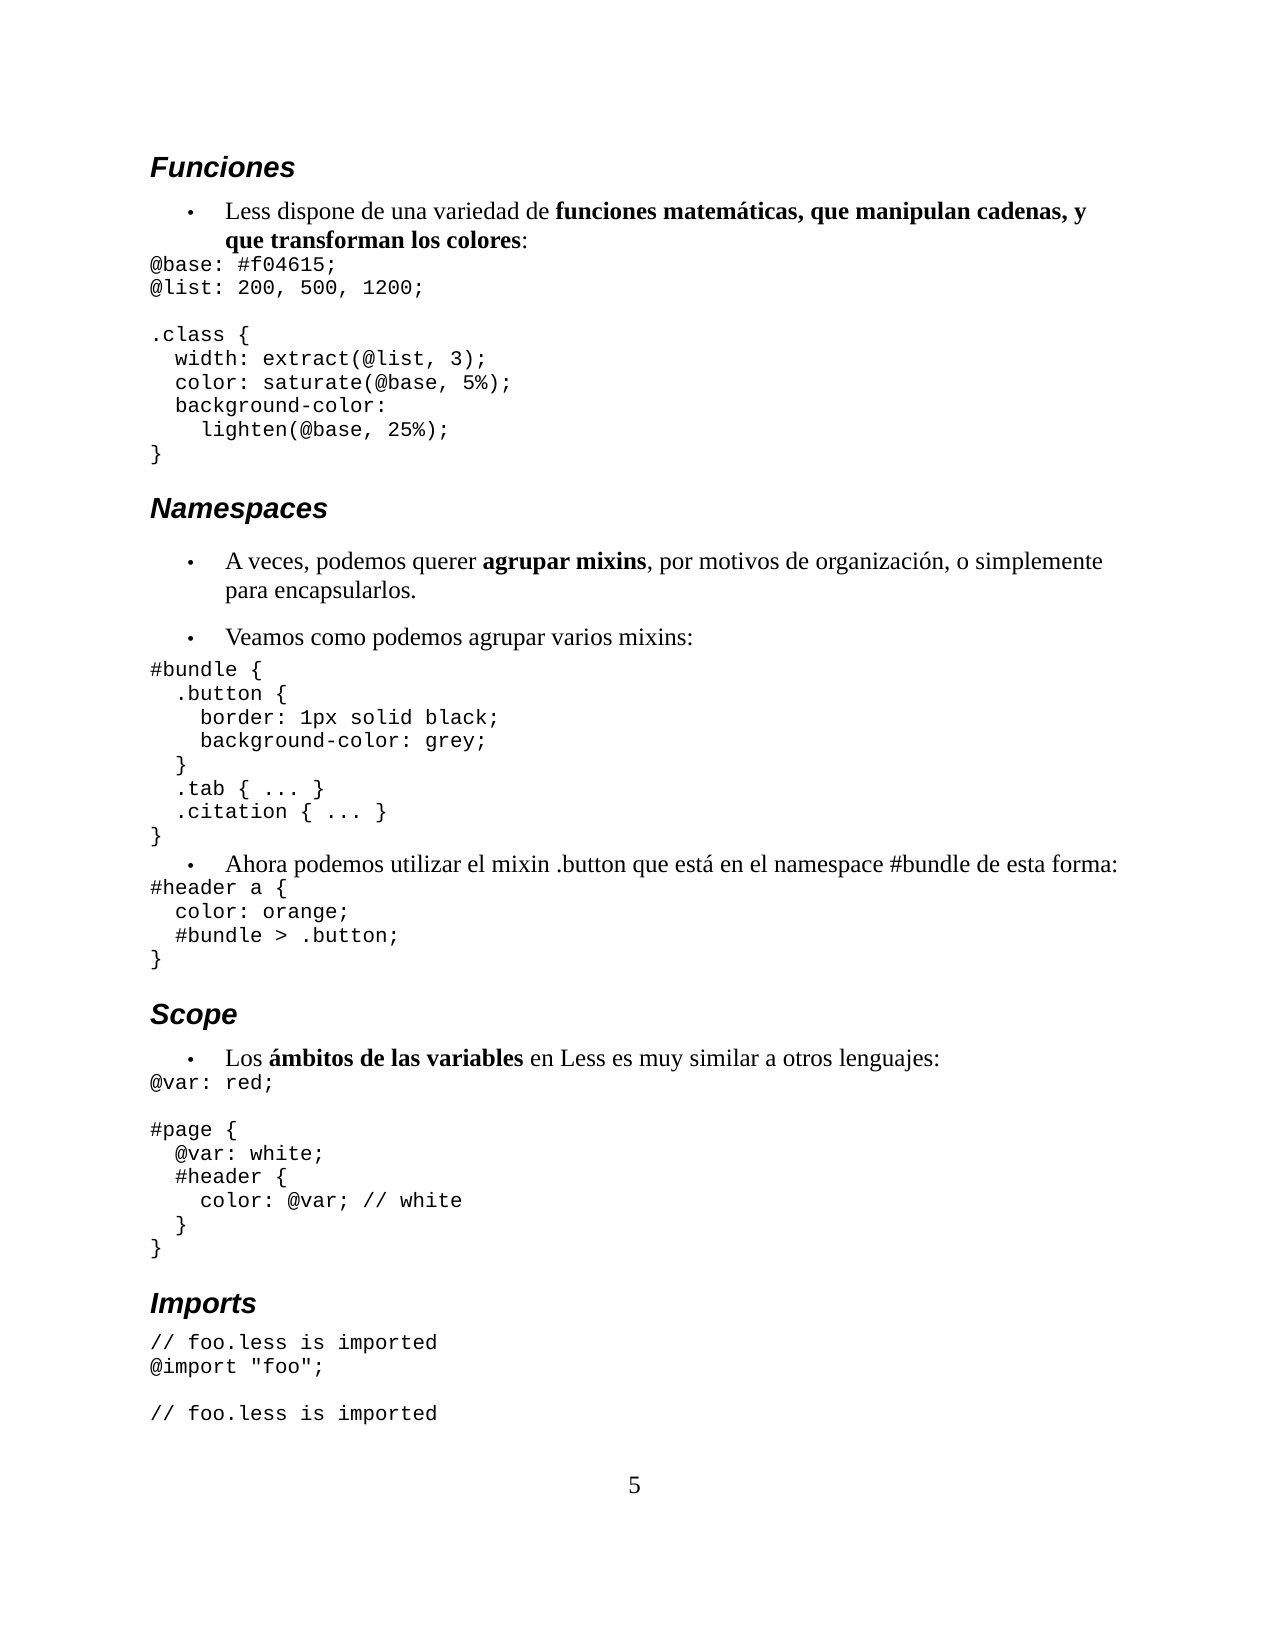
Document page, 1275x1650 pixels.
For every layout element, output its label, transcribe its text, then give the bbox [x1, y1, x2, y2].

text #header { [150, 1166, 1125, 1190]
text lighten(@base, 25%); [150, 419, 1125, 443]
text } [150, 443, 1125, 466]
text } [150, 1214, 1125, 1237]
text .citation { ... } [150, 801, 1125, 825]
subtitle Scope [150, 997, 1125, 1031]
text .class { [150, 324, 1125, 348]
text width: extract(@list, 3); [150, 348, 1125, 372]
list Veamos como podemos agrupar varios mixins: [187, 622, 1125, 651]
subtitle Funciones [150, 150, 1125, 183]
list Los ámbitos de las variables en Less es muy similar a otros lenguajes: [187, 1043, 1125, 1072]
text // foo.less is imported [150, 1332, 1125, 1356]
text } [150, 1237, 1125, 1261]
list Ahora podemos utilizar el mixin .button que está en el namespace #bundle de esta forma: [187, 849, 1125, 877]
text @base: #f04615; [150, 253, 1125, 277]
list Less dispone de una variedad de funciones matemáticas, que manipulan cadenas, y que transforman los colores: [187, 196, 1125, 253]
text background-color: [150, 395, 1125, 419]
text #bundle { [150, 659, 1125, 683]
text @var: white; [150, 1143, 1125, 1166]
text } [150, 825, 1125, 849]
subtitle Namespaces [150, 491, 1125, 525]
text #bundle > .button; [150, 925, 1125, 948]
text #header a { [150, 877, 1125, 901]
text background-color: grey; [150, 730, 1125, 754]
text .tab { ... } [150, 778, 1125, 801]
text @list: 200, 500, 1200; [150, 277, 1125, 301]
text } [150, 948, 1125, 972]
text #page { [150, 1119, 1125, 1143]
list A veces, podemos querer agrupar mixins, por motivos de organización, o simplemente para encapsularlos. [187, 546, 1125, 604]
text @var: red; [150, 1072, 1125, 1095]
text border: 1px solid black; [150, 707, 1125, 730]
text color: orange; [150, 901, 1125, 925]
text .button { [150, 683, 1125, 707]
text } [150, 754, 1125, 778]
text color: @var; // white [150, 1190, 1125, 1214]
text @import "foo"; [150, 1356, 1125, 1379]
text // foo.less is imported [150, 1403, 1125, 1427]
subtitle Imports [150, 1286, 1125, 1319]
text color: saturate(@base, 5%); [150, 372, 1125, 395]
